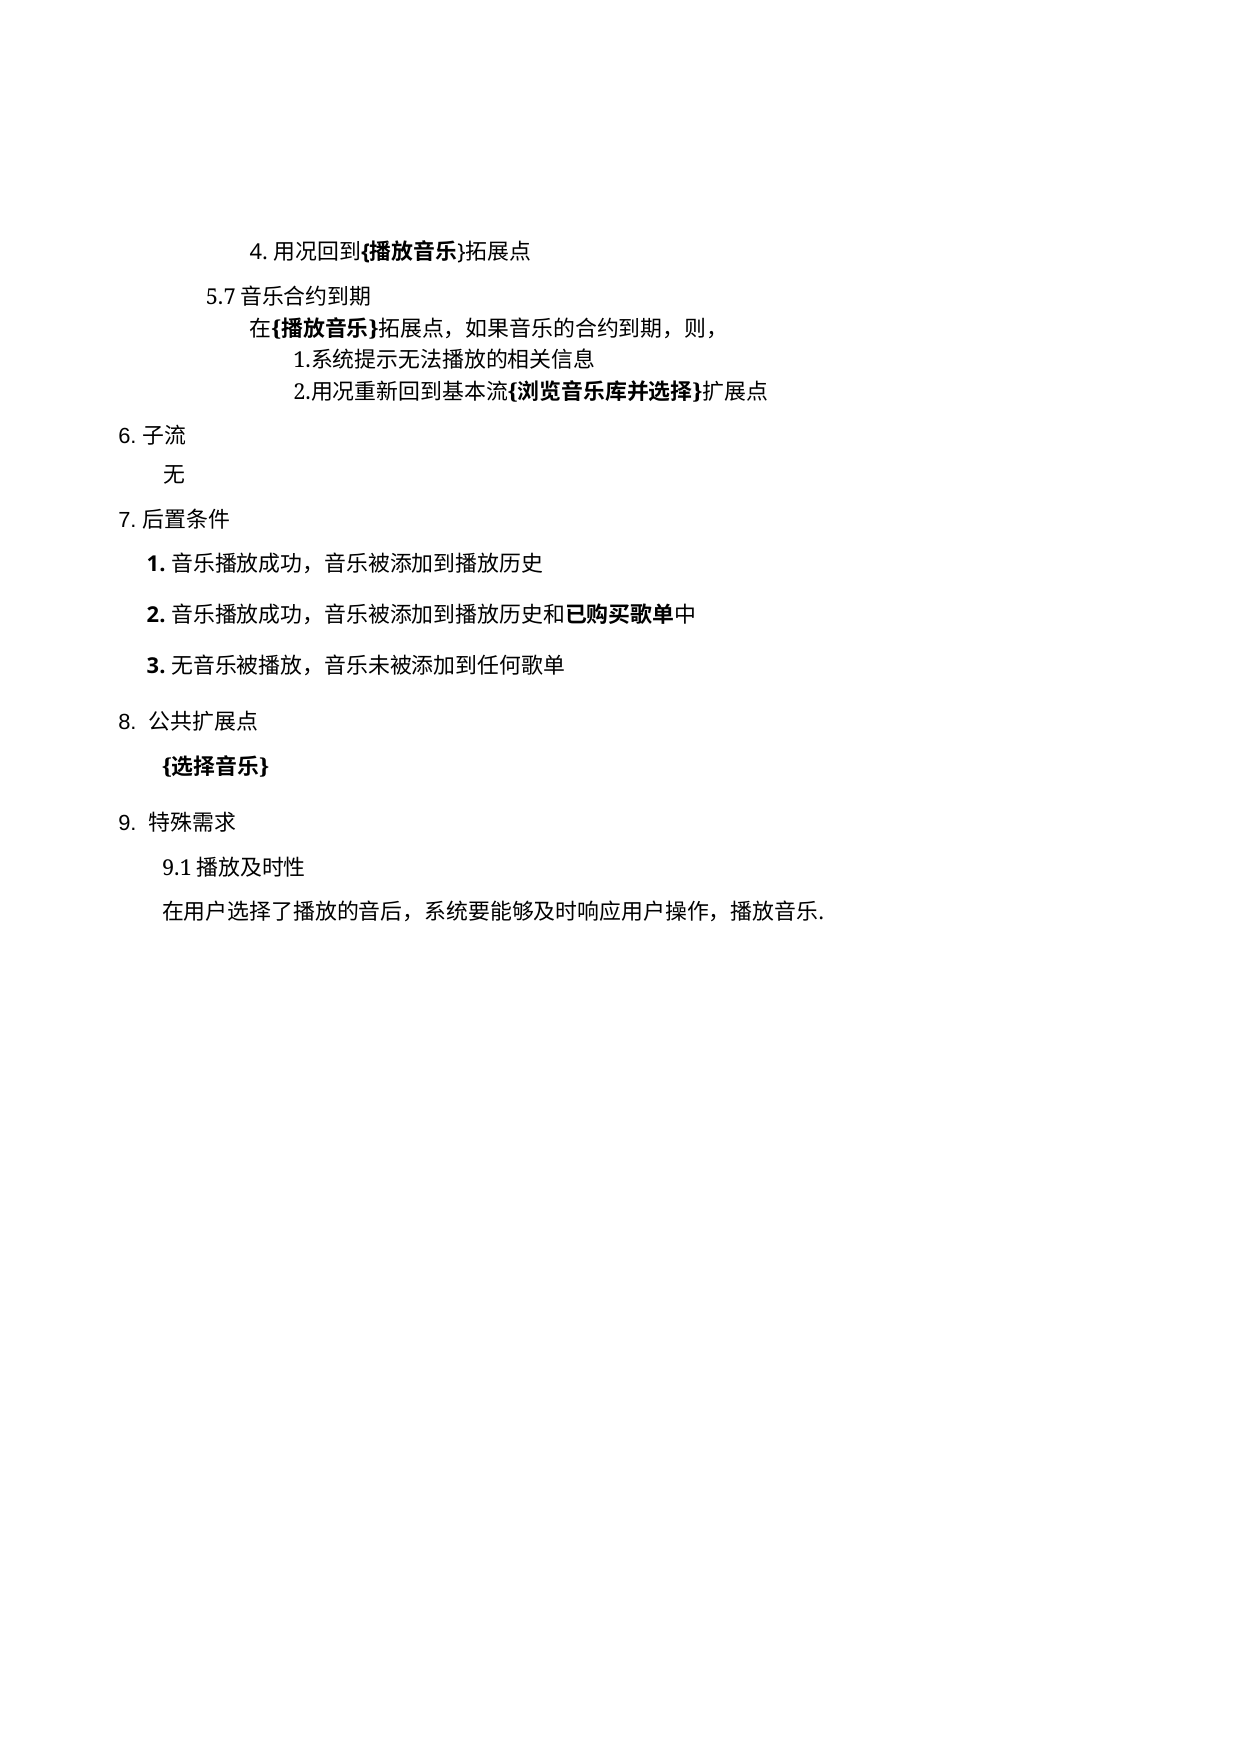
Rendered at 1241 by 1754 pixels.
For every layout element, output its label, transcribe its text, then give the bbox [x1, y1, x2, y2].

text 无 [118, 456, 1122, 490]
subtitle 公共扩展点 [118, 704, 1122, 736]
subtitle 后置条件 [118, 502, 1122, 533]
text 4. 用况回到{播放音乐}拓展点 [118, 234, 1122, 266]
subtitle 特殊需求 [118, 805, 1122, 837]
subtitle 子流 [118, 418, 1122, 449]
text 在{播放音乐}拓展点，如果音乐的合约到期，则， [118, 311, 1122, 342]
text 1.系统提示无法播放的相关信息 [118, 342, 1122, 374]
text 3. 无音乐被播放，音乐未被添加到任何歌单 [118, 648, 1122, 680]
text {选择音乐} [118, 749, 1122, 781]
text 2. 音乐播放成功，音乐被添加到播放历史和已购买歌单中 [118, 597, 1122, 629]
text 2.用况重新回到基本流{浏览音乐库并选择}扩展点 [118, 374, 1122, 406]
text 5.7音乐合约到期 [118, 279, 1122, 311]
text 9.1播放及时性 [118, 849, 1122, 881]
text 1. 音乐播放成功，音乐被添加到播放历史 [118, 546, 1122, 578]
text 在用户选择了播放的音后，系统要能够及时响应用户操作，播放音乐. [118, 894, 1122, 926]
